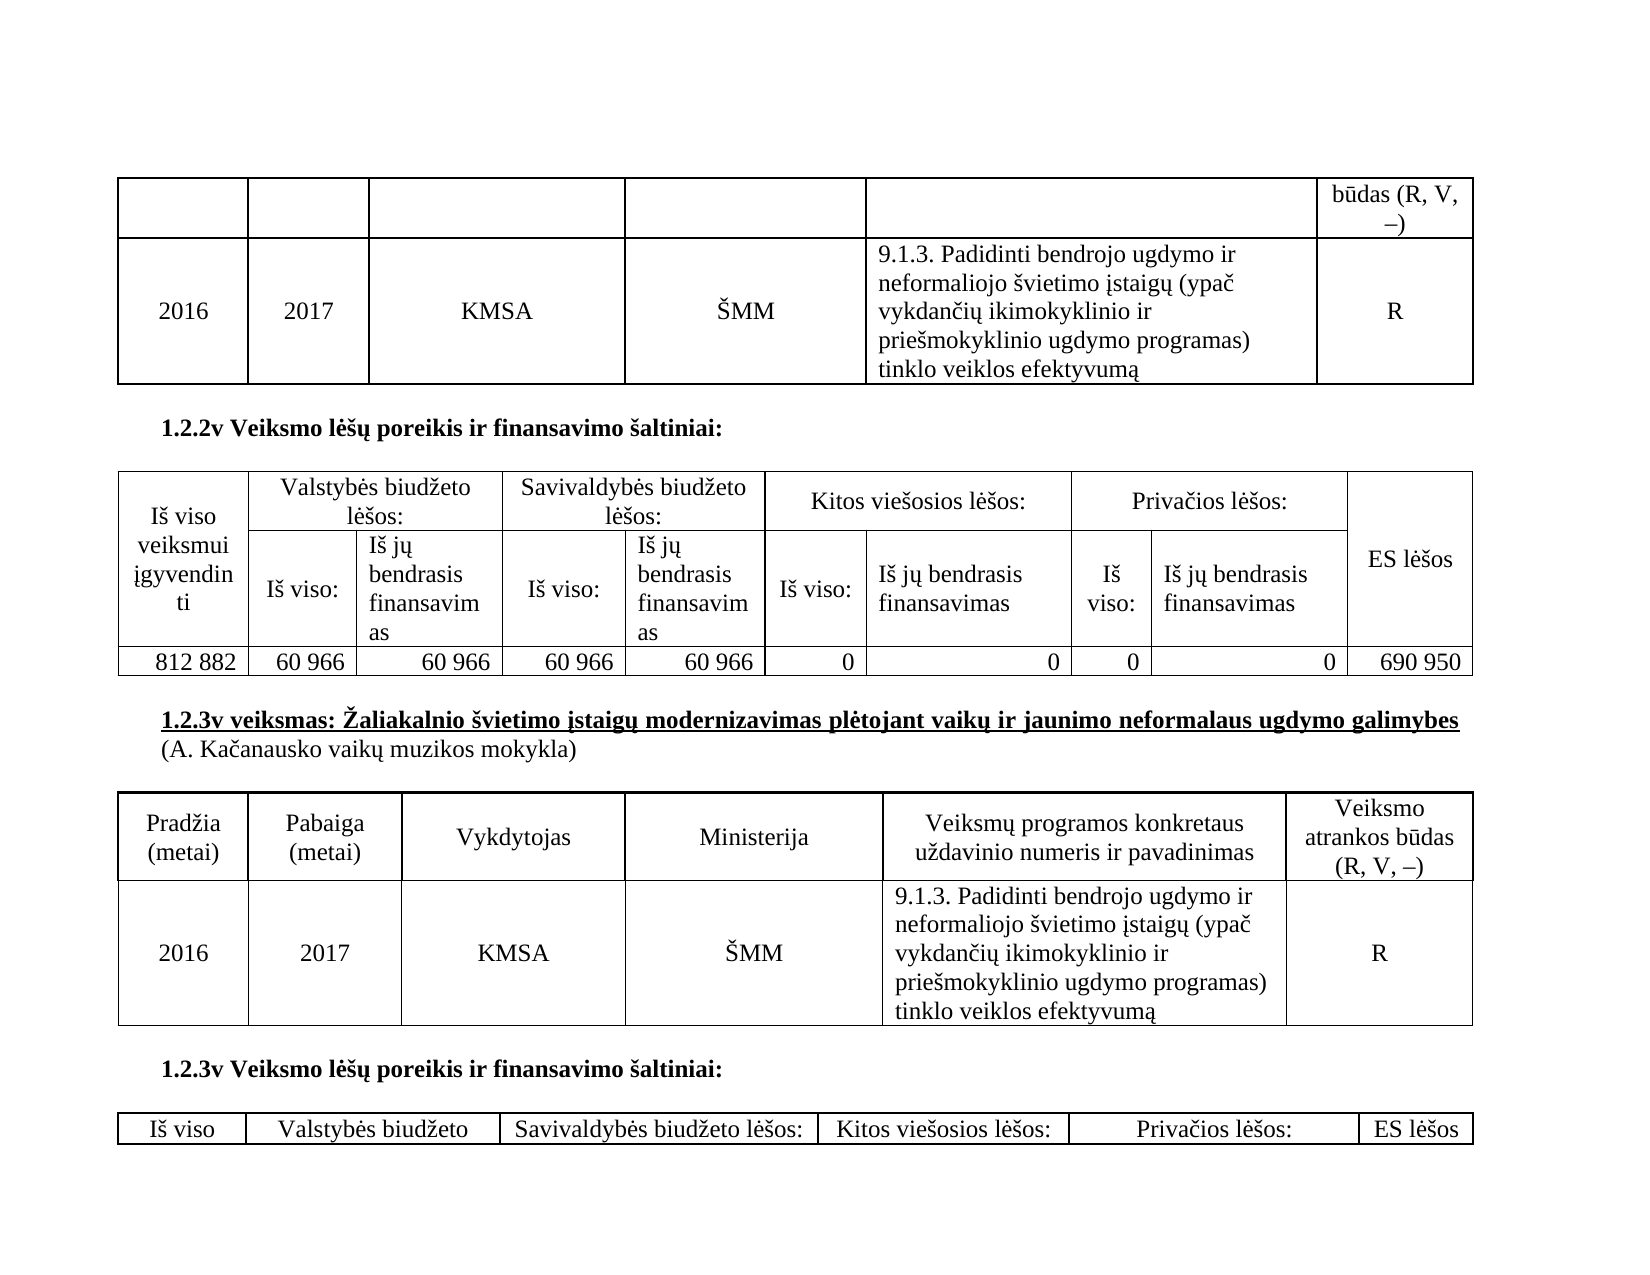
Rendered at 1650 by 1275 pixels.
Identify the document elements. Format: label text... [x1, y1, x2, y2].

table_cell [877, 676, 962, 705]
table_cell [626, 179, 865, 237]
table_cell [1348, 763, 1359, 791]
table_cell Iš viso: [1072, 531, 1151, 646]
table_cell Valstybės biudžeto lėšos: [249, 472, 502, 529]
table_cell 812 882 [119, 647, 248, 675]
table_cell [466, 763, 627, 791]
table_cell [1284, 385, 1387, 413]
table_cell [1234, 763, 1327, 791]
table_cell Ministerija [626, 794, 882, 880]
table_cell [877, 442, 962, 471]
table_cell [847, 385, 877, 413]
table_cell 0 [766, 647, 866, 675]
table_cell [877, 385, 962, 413]
table_cell [1422, 442, 1445, 471]
table_cell [947, 763, 1004, 791]
table_cell [356, 676, 381, 705]
table_cell [381, 676, 502, 705]
table_cell Iš viso [119, 1114, 245, 1143]
table_cell 9.1.3. Padidinti bendrojo ugdymo ir neformaliojo švietimo įstaigų (ypač vykdančių ikimokyklinio ir priešmokyklinio ugdymo programas) tinklo veiklos efektyvumą [883, 881, 1286, 1024]
table_cell [1387, 1026, 1392, 1054]
table_cell [119, 179, 247, 237]
table_cell [1396, 385, 1417, 413]
table_cell [1445, 763, 1473, 791]
table_cell [370, 179, 624, 237]
table_cell 2017 [249, 239, 368, 383]
table_cell 9.1.3. Padidinti bendrojo ugdymo ir neformaliojo švietimo įstaigų (ypač vykdančių ikimokyklinio ir priešmokyklinio ugdymo programas) tinklo veiklos efektyvumą [867, 239, 1316, 383]
table_cell 60 966 [626, 647, 764, 675]
table_cell [1157, 442, 1284, 471]
table_cell [118, 442, 149, 471]
table_cell 1.2.2v Veiksmo lėšų poreikis ir finansavimo šaltiniai: [149, 414, 1317, 442]
table_cell Pabaiga (metai) [249, 794, 401, 880]
table_cell 0 [1072, 647, 1151, 675]
table_cell [969, 1083, 1069, 1112]
table_cell Kitos viešosios lėšos: [766, 472, 1071, 529]
table_cell Savivaldybės biudžeto lėšos: [503, 472, 764, 529]
table_cell Veiksmo atrankos būdas (R, V, –) [1287, 794, 1472, 880]
table_cell [1396, 763, 1417, 791]
table_cell [1072, 442, 1157, 471]
table_cell [962, 442, 1072, 471]
table_cell [1387, 763, 1392, 791]
table_cell [248, 1026, 315, 1054]
table_cell [1445, 676, 1473, 705]
table_cell [962, 385, 1072, 413]
table_cell [392, 1026, 502, 1054]
table_cell Valstybės biudžeto [247, 1114, 499, 1143]
table_cell [274, 763, 375, 791]
table_cell 60 966 [357, 647, 502, 675]
table_cell [356, 442, 381, 471]
table_cell [616, 1083, 651, 1112]
table_cell [1284, 676, 1387, 705]
table_cell 60 966 [503, 647, 625, 675]
table_cell 2017 [249, 881, 401, 1024]
table_cell R [1318, 239, 1472, 383]
table_cell [248, 676, 356, 705]
table_cell [502, 676, 625, 705]
table_cell 1.2.3v veiksmas: Žaliakalnio švietimo įstaigų modernizavimas plėtojant vaikų ir jaunimo neformalaus ugdymo galimybes (A. Kačanausko vaikų muzikos mokykla) [149, 705, 1473, 763]
table_cell [392, 1083, 500, 1112]
table_cell [502, 442, 625, 471]
table_cell [1445, 442, 1473, 471]
table_cell [818, 1083, 944, 1112]
table_cell Iš jų bendrasis finansavimas [867, 531, 1071, 646]
table_cell [1072, 385, 1157, 413]
table_cell [151, 1083, 246, 1112]
table_cell [1387, 442, 1392, 471]
table_cell R [1287, 881, 1472, 1024]
table_cell [1157, 385, 1284, 413]
table_cell Vykdytojas [403, 794, 624, 880]
table_cell [500, 1083, 616, 1112]
table_cell [1343, 763, 1348, 791]
table_cell [118, 763, 248, 791]
table_cell [1387, 676, 1392, 705]
table_cell Privačios lėšos: [1072, 472, 1347, 529]
table_cell Iš viso: [249, 531, 356, 646]
table_cell [654, 442, 847, 471]
table_cell [1422, 763, 1445, 791]
table_cell [1336, 1083, 1473, 1112]
table_cell ES lėšos [1360, 1114, 1472, 1143]
table_cell 0 [1152, 647, 1347, 675]
table_cell [356, 385, 381, 413]
table_cell [1069, 1083, 1198, 1112]
table_cell [118, 1054, 149, 1083]
table_cell [381, 442, 502, 471]
table_cell [427, 763, 466, 791]
table_cell Iš jų bendrasis finansavimas [1152, 531, 1347, 646]
table_cell ES lėšos [1348, 472, 1472, 646]
table_cell [118, 414, 149, 442]
table_cell [1422, 1026, 1445, 1054]
table_cell 2016 [119, 239, 247, 383]
table_cell [847, 676, 877, 705]
table_cell [1387, 385, 1392, 413]
table_cell [1422, 385, 1445, 413]
table_cell [625, 676, 653, 705]
table_cell [625, 442, 653, 471]
table_cell [1445, 1026, 1473, 1054]
table_cell [118, 385, 149, 413]
table_cell [614, 1026, 646, 1054]
table_cell [248, 385, 356, 413]
table_cell Iš viso: [766, 531, 866, 646]
table_cell [654, 676, 847, 705]
table_cell [248, 763, 274, 791]
table_cell [381, 385, 502, 413]
table_cell KMSA [370, 239, 624, 383]
table_cell [1072, 676, 1157, 705]
table_cell KMSA [402, 881, 625, 1024]
table_cell 1.2.3v Veiksmo lėšų poreikis ir finansavimo šaltiniai: [149, 1054, 1279, 1083]
table_cell [1258, 1026, 1387, 1054]
table_cell ŠMM [626, 881, 882, 1024]
table_cell [1396, 442, 1417, 471]
table_cell [1359, 763, 1387, 791]
table_cell [319, 1083, 392, 1112]
table_cell [315, 1026, 392, 1054]
table_cell [945, 1083, 968, 1112]
table_cell [248, 442, 356, 471]
table_cell [249, 179, 368, 237]
table_cell [953, 1026, 1072, 1054]
table_cell [689, 763, 870, 791]
table_cell [962, 676, 1072, 705]
table_cell Pradžia (metai) [119, 794, 247, 880]
table_cell Iš jų bendrasis finansavimas [357, 531, 502, 646]
table_cell [149, 676, 248, 705]
table_cell [847, 442, 877, 471]
table_cell Iš viso: [503, 531, 625, 646]
table_cell [870, 763, 947, 791]
table_cell [821, 1026, 952, 1054]
table_cell 690 950 [1348, 647, 1472, 675]
table_cell [1422, 676, 1445, 705]
table_cell [628, 763, 689, 791]
table_cell [118, 1083, 151, 1112]
table_cell [1396, 676, 1417, 705]
table_cell Iš jų bendrasis finansavimas [626, 531, 764, 646]
table_cell [118, 676, 149, 705]
table_cell [1317, 414, 1473, 442]
table_cell [1396, 1026, 1417, 1054]
table_cell [1169, 763, 1234, 791]
table_cell Savivaldybės biudžeto lėšos: [501, 1114, 817, 1143]
table_cell 2016 [119, 881, 248, 1024]
table_cell [1234, 1026, 1258, 1054]
table_cell [1097, 1026, 1234, 1054]
table_cell [625, 385, 653, 413]
table_cell [646, 1026, 821, 1054]
table_cell [1327, 763, 1333, 791]
table_cell Veiksmų programos konkretaus uždavinio numeris ir pavadinimas [884, 794, 1285, 880]
table_cell [1225, 1083, 1336, 1112]
table_cell 60 966 [249, 647, 356, 675]
table_cell [246, 1083, 319, 1112]
table_cell [1198, 1083, 1225, 1112]
table_cell [651, 1083, 818, 1112]
table_cell [375, 763, 427, 791]
table_cell [1157, 676, 1284, 705]
table_cell [118, 705, 149, 763]
table_cell [654, 385, 847, 413]
table_cell [502, 1026, 614, 1054]
table_cell [1279, 1054, 1473, 1083]
table_cell [502, 385, 625, 413]
table_cell [867, 179, 1316, 237]
table_cell [1445, 385, 1473, 413]
table_cell [118, 1026, 149, 1054]
table_cell [1146, 763, 1169, 791]
table_cell [1004, 763, 1146, 791]
table_cell Iš viso veiksmui įgyvendinti [119, 472, 248, 646]
table_cell [149, 442, 248, 471]
table_cell [149, 385, 248, 413]
table_cell 0 [867, 647, 1071, 675]
table_cell būdas (R, V, –) [1318, 179, 1472, 237]
table_cell [149, 1026, 248, 1054]
table_cell ŠMM [626, 239, 865, 383]
table_cell Privačios lėšos: [1070, 1114, 1358, 1143]
table_cell [1284, 442, 1387, 471]
table_cell [1072, 1026, 1097, 1054]
table_cell Kitos viešosios lėšos: [819, 1114, 1068, 1143]
